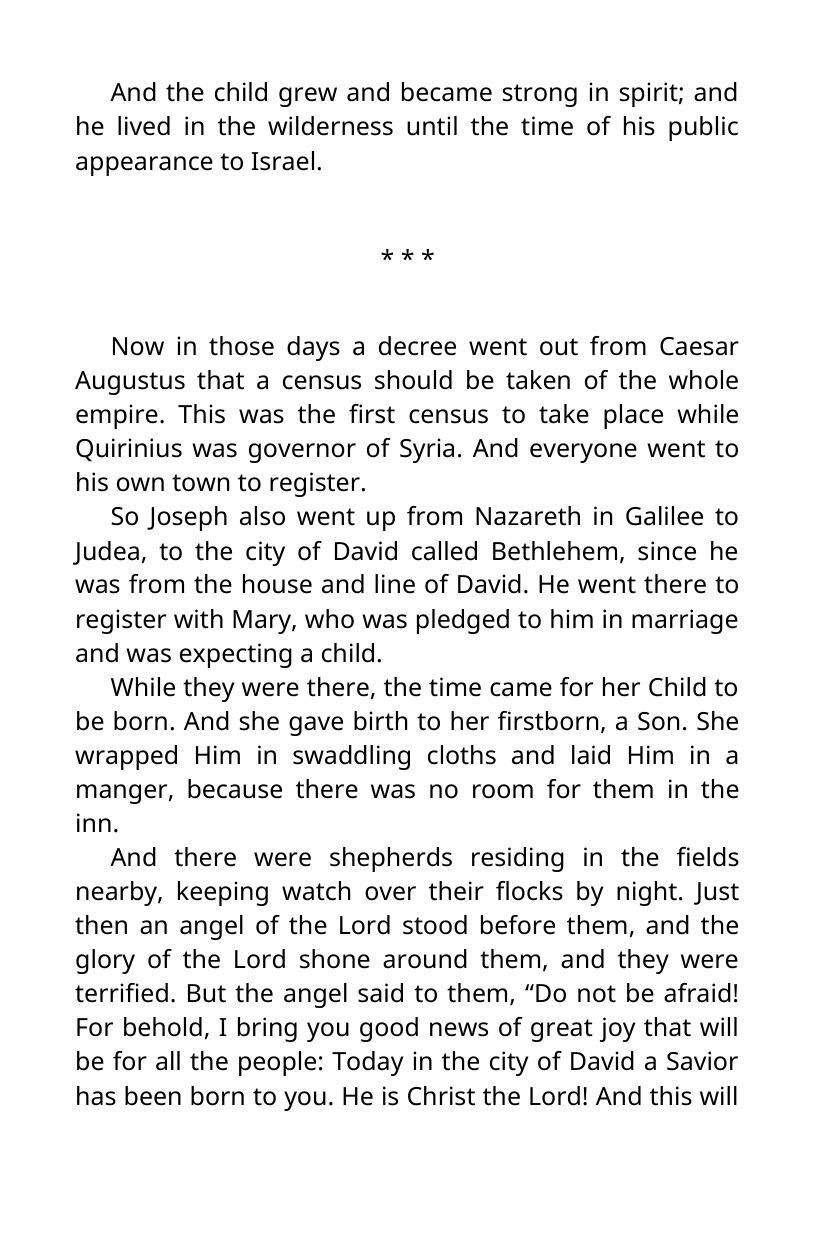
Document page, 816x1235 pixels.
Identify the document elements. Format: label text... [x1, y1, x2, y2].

text And the child grew and became strong in spirit; and he lived in the wilderness until the time of his public appearance to Israel. [75, 75, 740, 177]
text Now in those days a decree went out from Caesar Augustus that a census should be taken of the whole empire. This was the first census to take place while Quirinius was governor of Syria. And everyone went to his own town to register. [75, 329, 740, 499]
text * * * [75, 242, 740, 276]
text While they were there, the time came for her Child to be born. And she gave birth to her firstborn, a Son. She wrapped Him in swaddling cloths and laid Him in a manger, because there was no room for them in the inn. [75, 669, 740, 840]
text And there were shepherds residing in the fields nearby, keeping watch over their flocks by night. Just then an angel of the Lord stood before them, and the glory of the Lord shone around them, and they were terrified. But the angel said to them, “Do not be afraid! For behold, I bring you good news of great joy that will be for all the people: Today in the city of David a Savior has been born to you. He is Christ the Lord! And this will [75, 840, 740, 1112]
text So Joseph also went up from Nazareth in Galilee to Judea, to the city of David called Bethlehem, since he was from the house and line of David. He went there to register with Mary, who was pledged to him in marriage and was expecting a child. [75, 499, 740, 669]
